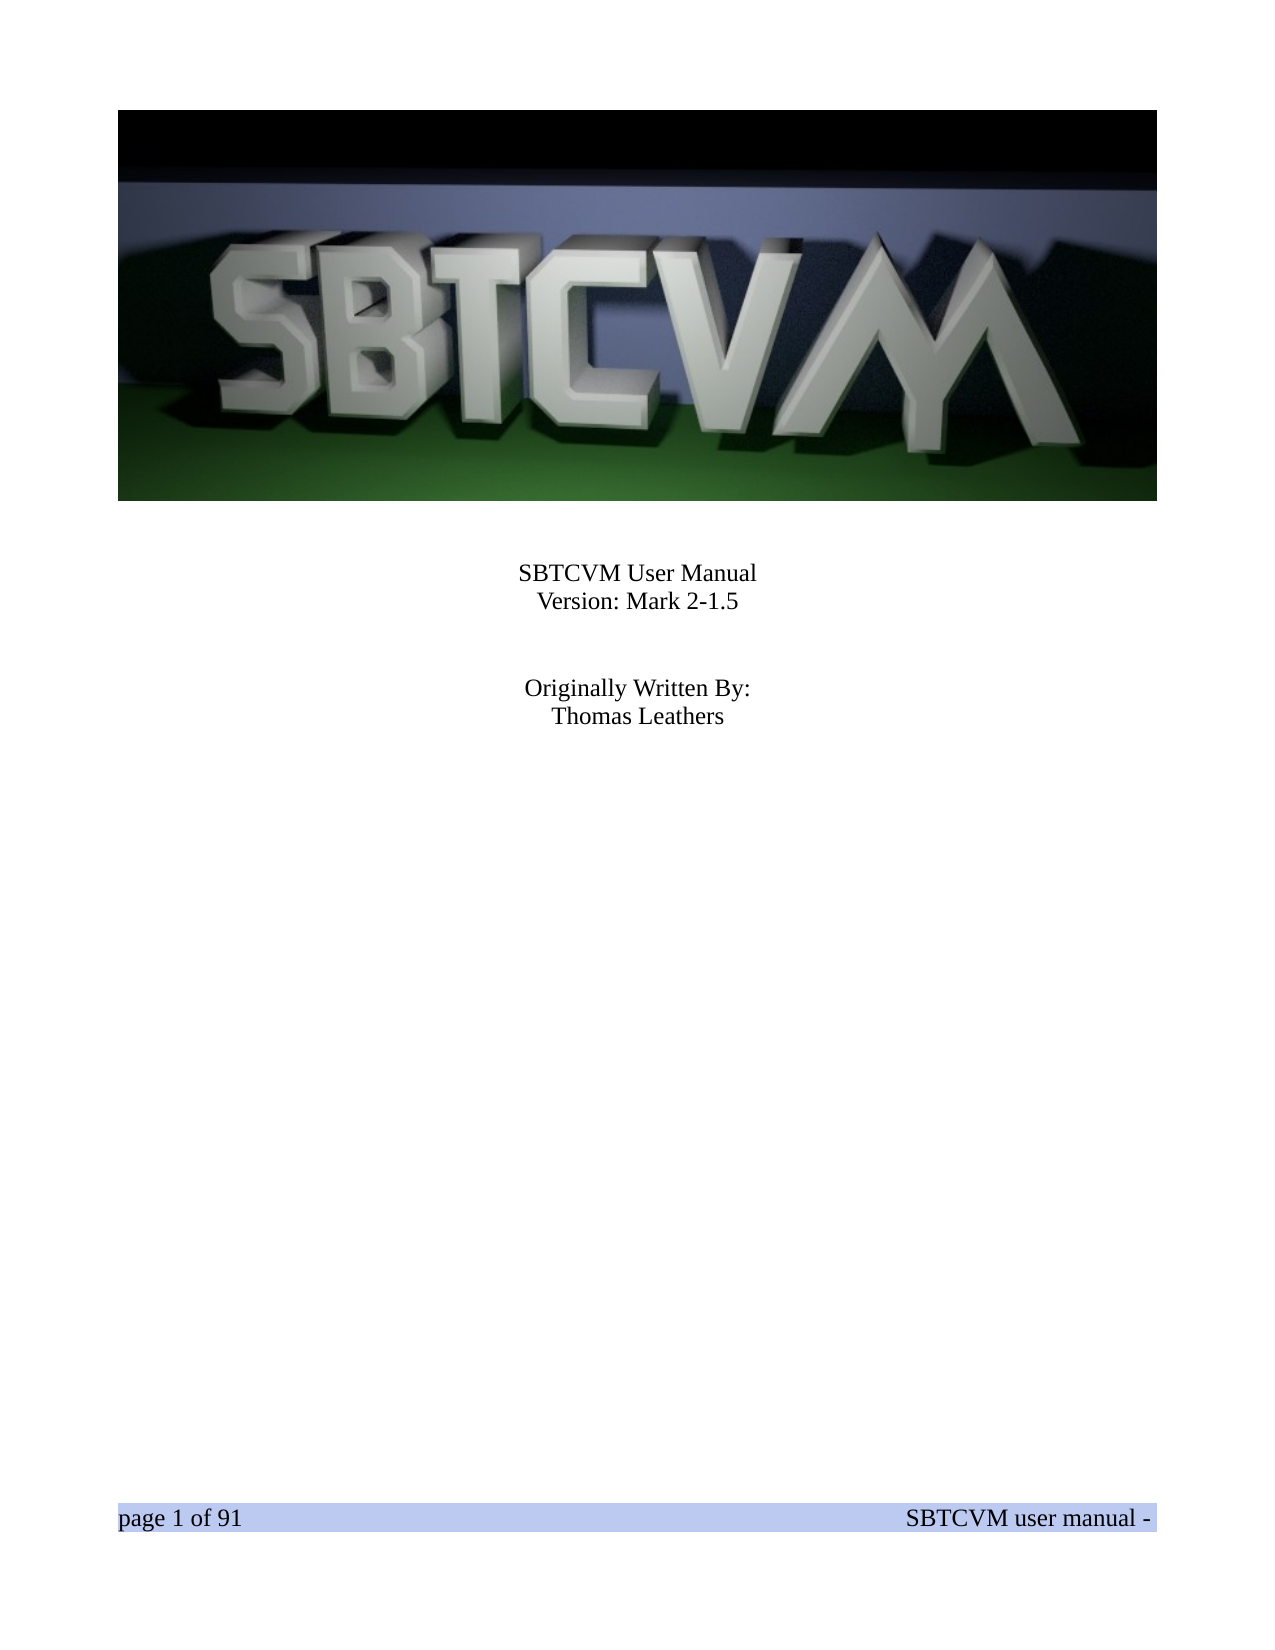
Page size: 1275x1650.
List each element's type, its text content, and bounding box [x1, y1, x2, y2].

text SBTCVM User Manual [118, 558, 1157, 586]
text Version: Mark 2-1.5 [118, 586, 1157, 615]
text Originally Written By: [118, 673, 1157, 701]
text Thomas Leathers [118, 701, 1157, 730]
picture [118, 110, 1157, 501]
